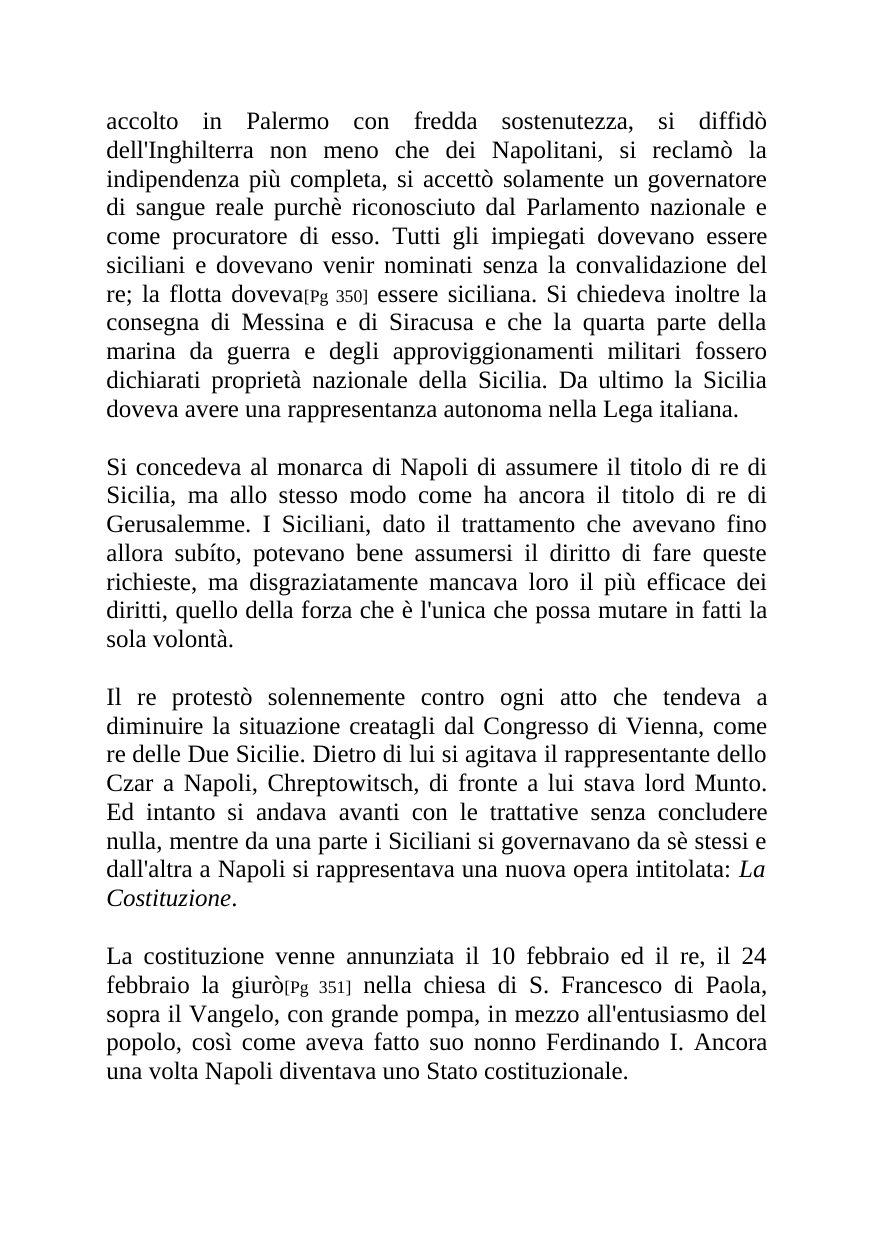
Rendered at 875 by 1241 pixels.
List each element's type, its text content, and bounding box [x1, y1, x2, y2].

text Si concedeva al monarca di Napoli di assumere il titolo di re di Sicilia, ma allo stesso modo come ha ancora il titolo di re di Gerusalemme. I Siciliani, dato il trattamento che avevano fino allora subíto, potevano bene assumersi il diritto di fare queste richieste, ma disgraziatamente mancava loro il più efficace dei diritti, quello della forza che è l'unica che possa mutare in fatti la sola volontà. [106, 452, 768, 653]
text accolto in Palermo con fredda sostenutezza, si diffidò dell'Inghilterra non meno che dei Napolitani, si reclamò la indipendenza più completa, si accettò solamente un governatore di sangue reale purchè riconosciuto dal Parlamento nazionale e come procuratore di esso. Tutti gli impiegati dovevano essere siciliani e dovevano venir nominati senza la convalidazione del re; la flotta doveva[Pg 350] essere siciliana. Si chiedeva inoltre la consegna di Messina e di Siracusa e che la quarta parte della marina da guerra e degli approviggionamenti militari fossero dichiarati proprietà nazionale della Sicilia. Da ultimo la Sicilia doveva avere una rappresentanza autonoma nella Lega italiana. [106, 106, 768, 422]
text Il re protestò solennemente contro ogni atto che tendeva a diminuire la situazione creatagli dal Congresso di Vienna, come re delle Due Sicilie. Dietro di lui si agitava il rappresentante dello Czar a Napoli, Chreptowitsch, di fronte a lui stava lord Munto. Ed intanto si andava avanti con le trattative senza concludere nulla, mentre da una parte i Siciliani si governavano da sè stessi e dall'altra a Napoli si rappresentava una nuova opera intitolata: La Costituzione. [106, 682, 768, 912]
text La costituzione venne annunziata il 10 febbraio ed il re, il 24 febbraio la giurò[Pg 351] nella chiesa di S. Francesco di Paola, sopra il Vangelo, con grande pompa, in mezzo all'entusiasmo del popolo, così come aveva fatto suo nonno Ferdinando I. Ancora una volta Napoli diventava uno Stato costituzionale. [106, 941, 768, 1085]
